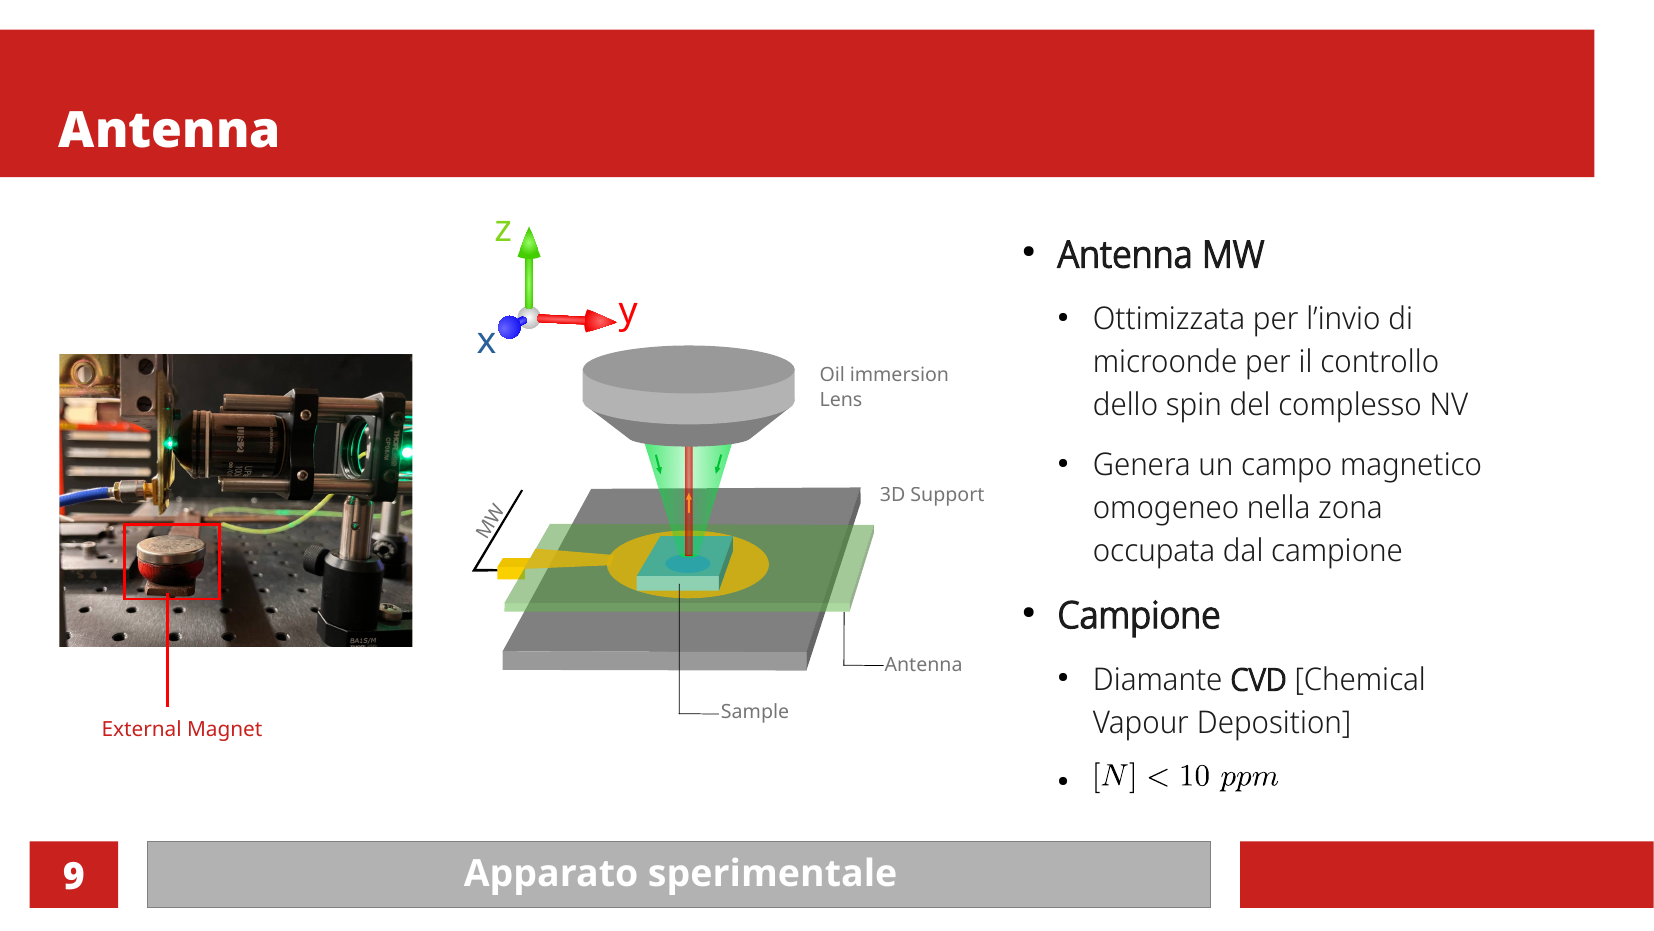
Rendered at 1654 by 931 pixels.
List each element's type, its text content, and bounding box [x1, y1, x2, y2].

text_box x [461, 306, 512, 372]
picture [59, 112, 1258, 931]
text_box External Magnet [86, 706, 301, 750]
text_box y [603, 276, 653, 343]
list Antenna MW Ottimizzata per l’invio di microonde per il controllo dello spin del complesso NV Genera un campo magnetico omogeneo nella zona occupata dal campione Campione Diamante CVD [Chemical Vapour Deposition] [1258, 227, 1501, 804]
text_box [1093, 762, 1279, 794]
text_box z [479, 193, 528, 260]
title Antenna [59, 44, 1595, 163]
